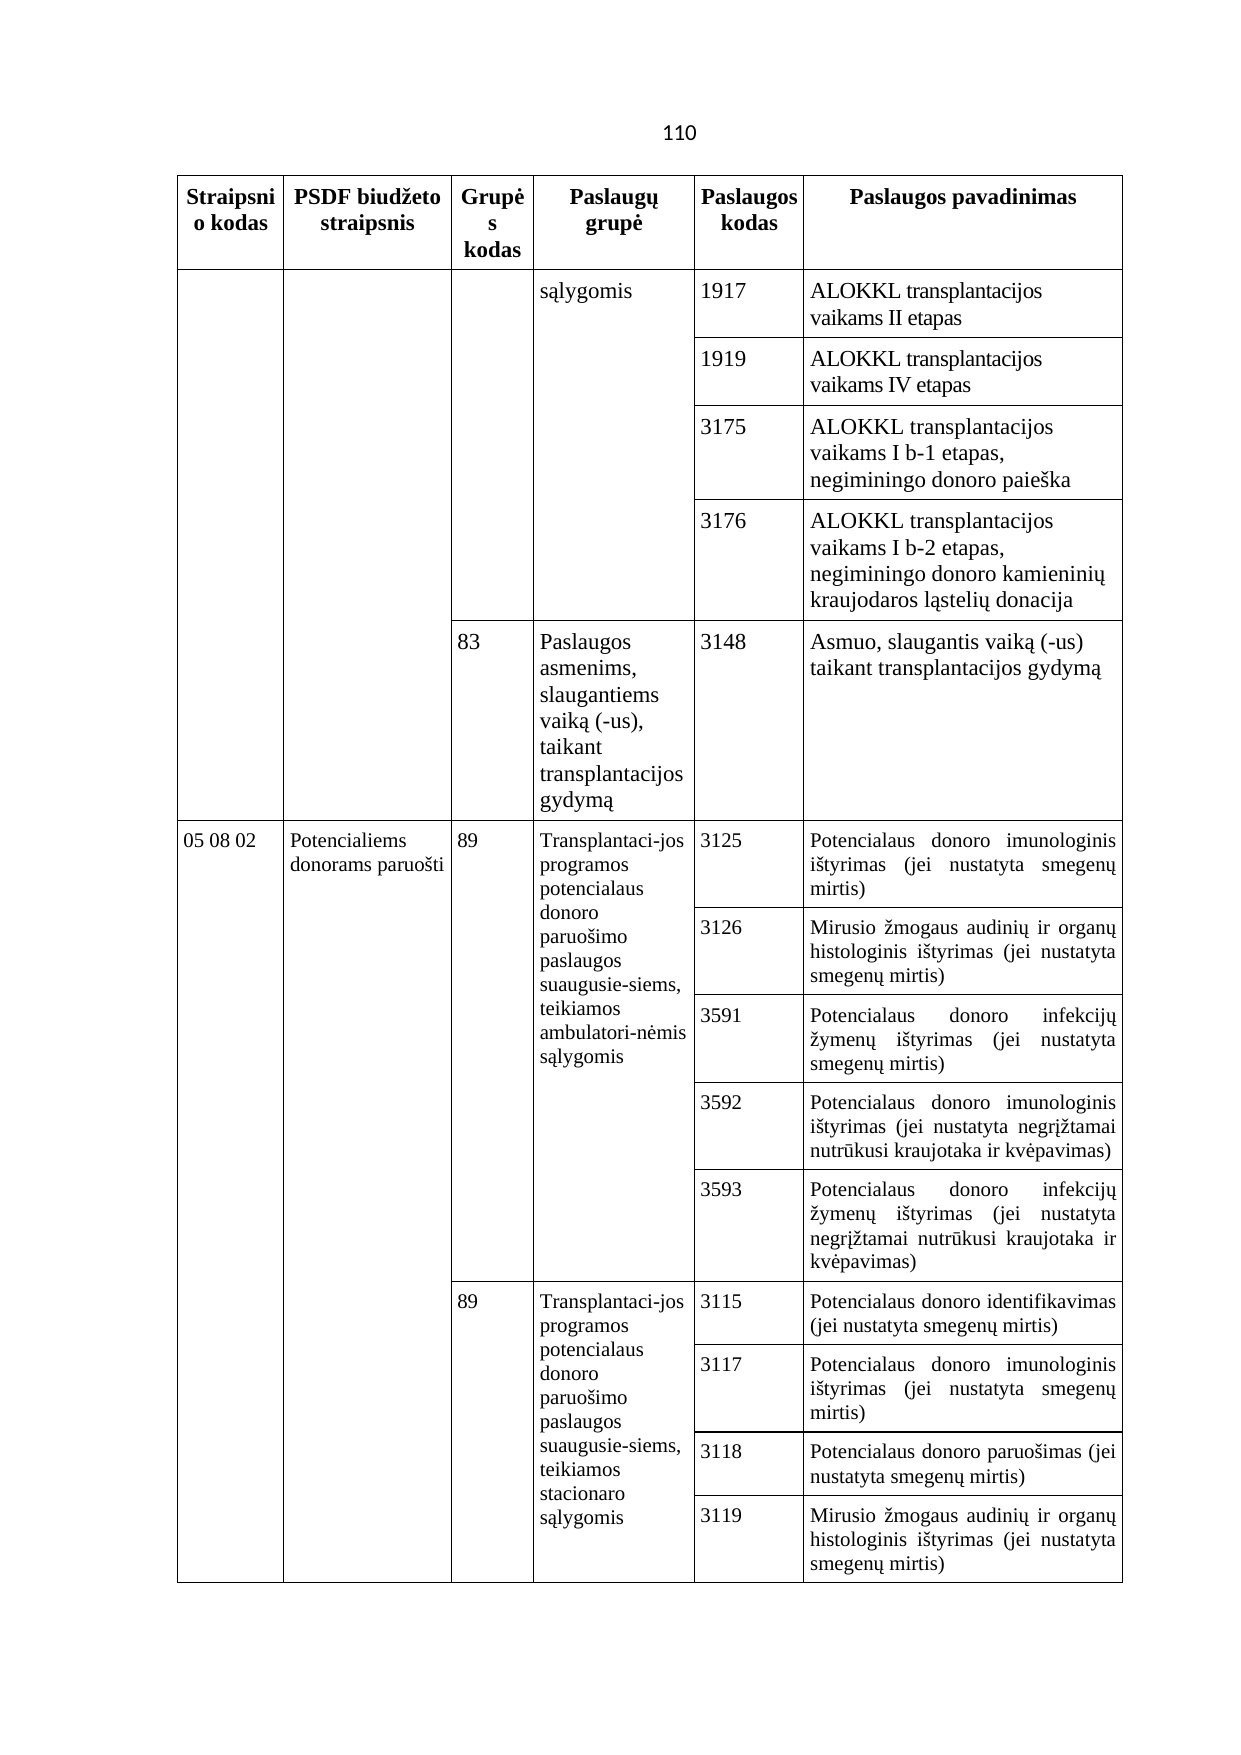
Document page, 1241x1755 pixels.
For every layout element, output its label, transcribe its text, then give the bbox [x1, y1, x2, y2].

table_cell [284, 270, 451, 337]
table_cell [178, 499, 283, 819]
table_cell Potencialaus donoro infekcijų žymenų ištyrimas (jei nustatyta negrįžtamai nutrūkusi kraujotaka ir kvėpavimas) [804, 1170, 1122, 1281]
table_cell 83 [452, 621, 533, 819]
table_cell [284, 405, 451, 499]
table_cell 3592 [695, 1083, 803, 1169]
table_cell 3126 [695, 908, 803, 994]
table_cell [178, 270, 283, 337]
table_cell 05 08 02 [178, 821, 283, 1582]
table_cell 89 [452, 821, 533, 1281]
table_cell [284, 499, 451, 819]
table_cell ALOKKL transplantacijos vaikams II etapas [804, 270, 1122, 337]
table_cell Mirusio žmogaus audinių ir organų histologinis ištyrimas (jei nustatyta smegenų mirtis) [804, 908, 1122, 994]
table_cell Potencialaus donoro imunologinis ištyrimas (jei nustatyta smegenų mirtis) [804, 821, 1122, 907]
table_cell [178, 405, 283, 499]
table_cell Asmuo, slaugantis vaiką (-us) taikant transplantacijos gydymą [804, 621, 1122, 819]
table_cell Paslaugos asmenims, slaugantiems vaiką (-us), taikant transplantacijos gydymą [534, 621, 694, 819]
table_cell 1919 [695, 338, 803, 405]
table_cell 3176 [695, 500, 803, 620]
table_cell [178, 337, 283, 405]
table_cell ALOKKL transplantacijos vaikams IV etapas [804, 338, 1122, 405]
table_cell Potencialaus donoro imunologinis ištyrimas (jei nustatyta negrįžtamai nutrūkusi kraujotaka ir kvėpavimas) [804, 1083, 1122, 1169]
table_header Straipsnio kodas [178, 176, 283, 269]
table_header Paslaugos kodas [695, 176, 803, 269]
table_cell 3119 [695, 1496, 803, 1582]
table_cell Potencialiems donorams paruošti [284, 821, 451, 1582]
table_cell Transplantaci-jos programos potencialaus donoro paruošimo paslaugos suaugusie-siems, teikiamos ambulatori-nėmis sąlygomis [534, 821, 694, 1281]
table_cell 3593 [695, 1170, 803, 1281]
table_header Paslaugos pavadinimas [804, 176, 1122, 269]
table_cell [534, 405, 694, 499]
table_cell Potencialaus donoro identifikavimas (jei nustatyta smegenų mirtis) [804, 1282, 1122, 1344]
table_cell [452, 405, 533, 499]
table_cell 89 [452, 1282, 533, 1582]
table_header PSDF biudžeto straipsnis [284, 176, 451, 269]
table_cell [452, 337, 533, 405]
table_cell 3175 [695, 406, 803, 499]
table_cell 3117 [695, 1345, 803, 1431]
table_cell 3591 [695, 995, 803, 1082]
table_cell [534, 499, 694, 620]
table_cell Potencialaus donoro imunologinis ištyrimas (jei nustatyta smegenų mirtis) [804, 1345, 1122, 1431]
table_cell Transplantaci-jos programos potencialaus donoro paruošimo paslaugos suaugusie-siems, teikiamos stacionaro sąlygomis [534, 1282, 694, 1582]
table_cell ALOKKL transplantacijos vaikams I b-1 etapas, negiminingo donoro paieška [804, 406, 1122, 499]
table_cell 3125 [695, 821, 803, 907]
table_header Paslaugų grupė [534, 176, 694, 269]
table_cell [284, 337, 451, 405]
table_cell Potencialaus donoro infekcijų žymenų ištyrimas (jei nustatyta smegenų mirtis) [804, 995, 1122, 1082]
table_cell sąlygomis [534, 270, 694, 405]
table_cell ALOKKL transplantacijos vaikams I b-2 etapas, negiminingo donoro kamieninių kraujodaros ląstelių donacija [804, 500, 1122, 620]
table_cell Potencialaus donoro paruošimas (jei nustatyta smegenų mirtis) [804, 1433, 1122, 1495]
table_cell 3118 [695, 1433, 803, 1495]
table_header Grupės kodas [452, 176, 533, 269]
table_cell 3115 [695, 1282, 803, 1344]
table_cell Mirusio žmogaus audinių ir organų histologinis ištyrimas (jei nustatyta smegenų mirtis) [804, 1496, 1122, 1582]
table_cell 3148 [695, 621, 803, 819]
table_cell [452, 499, 533, 620]
table_cell [452, 270, 533, 337]
table_cell 1917 [695, 270, 803, 337]
